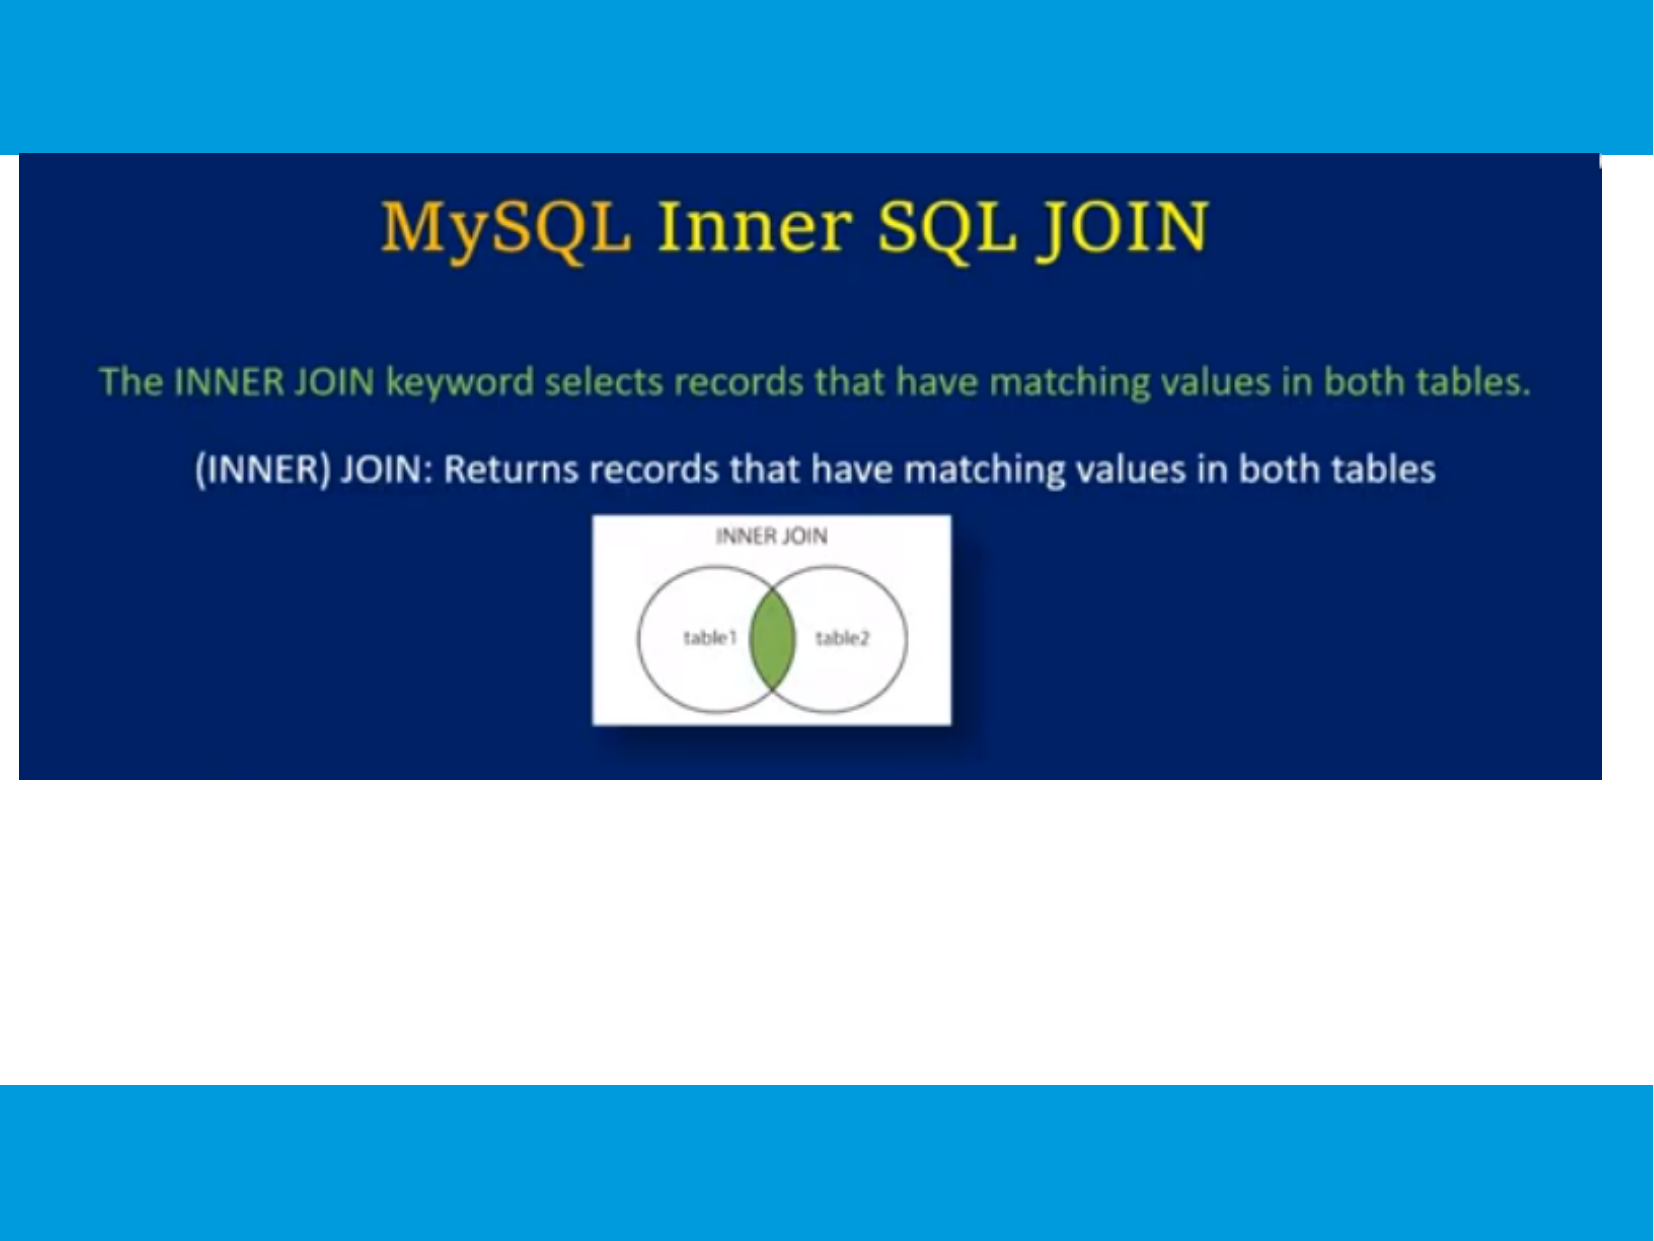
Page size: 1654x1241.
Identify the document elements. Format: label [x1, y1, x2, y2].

picture [19, 154, 1602, 780]
